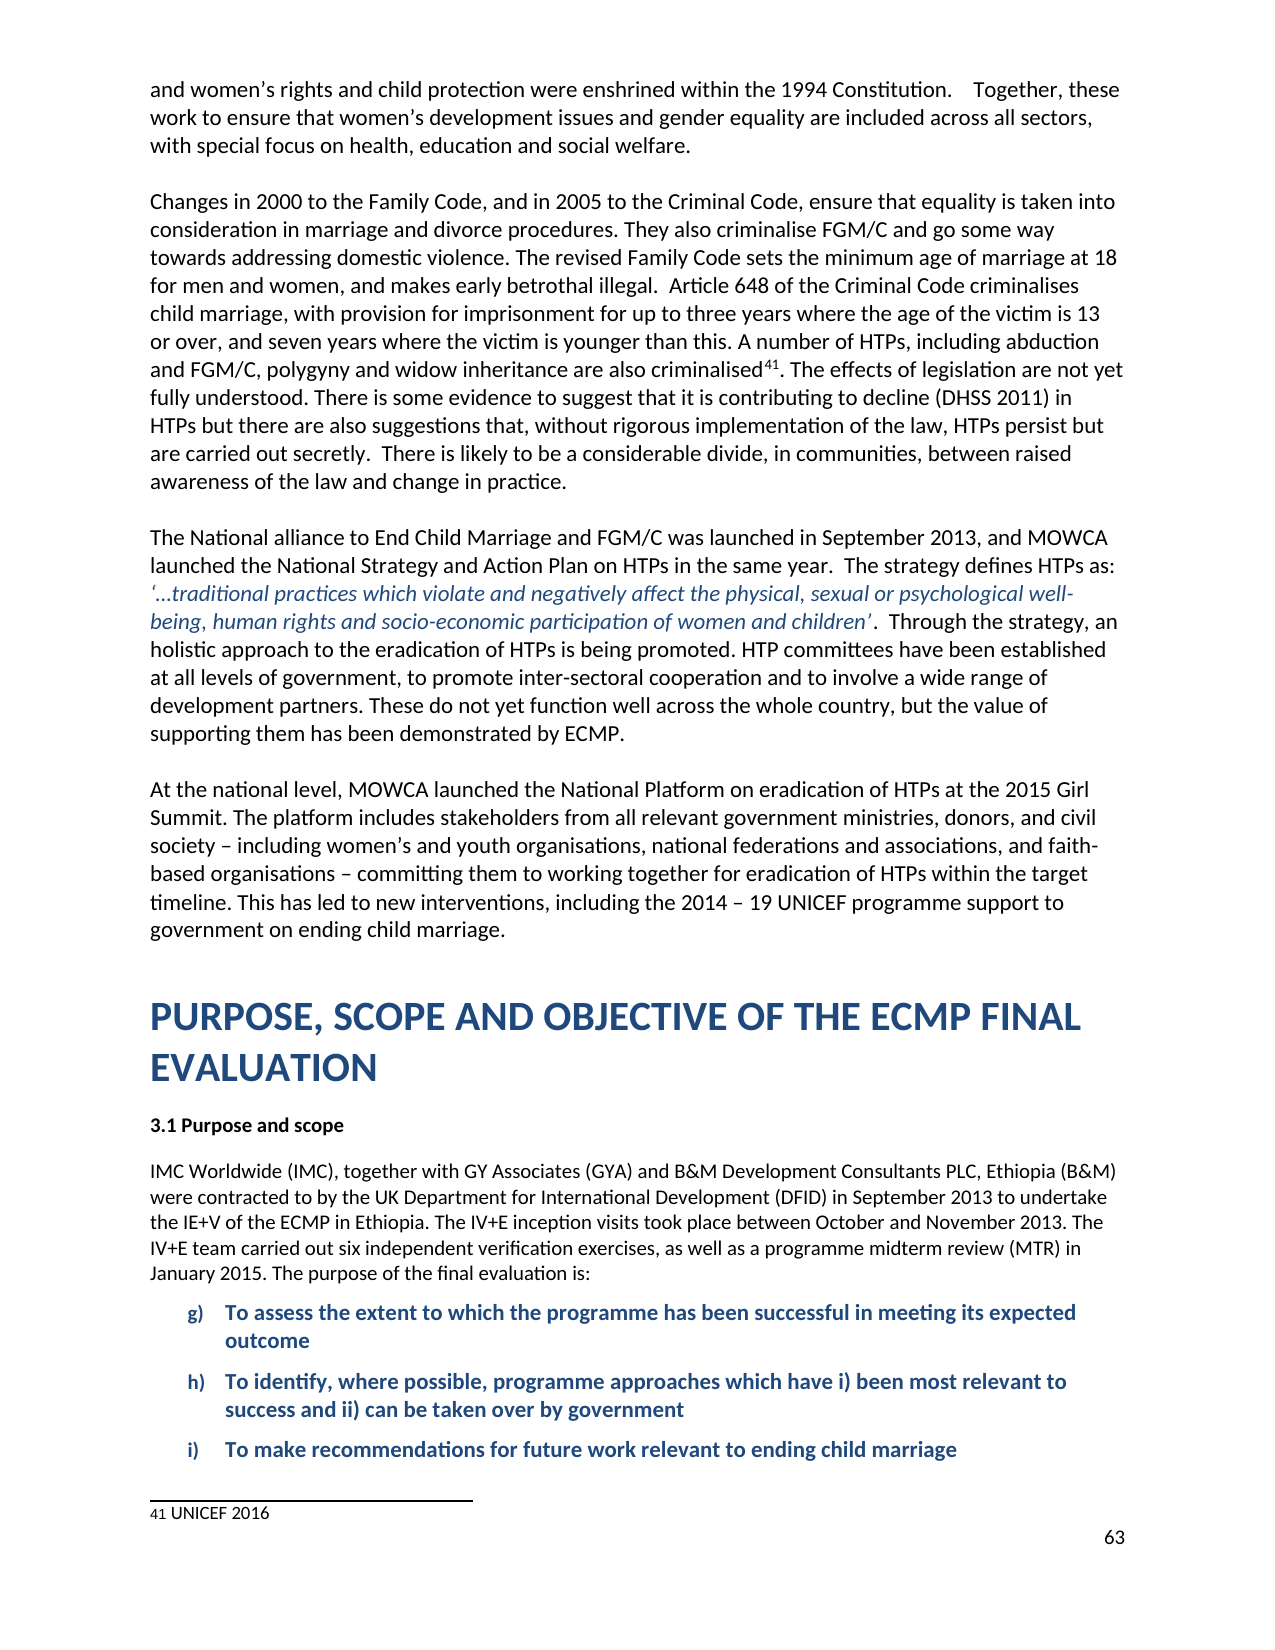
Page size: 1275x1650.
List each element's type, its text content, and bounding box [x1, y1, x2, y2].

list To make recommendations for future work relevant to ending child marriage [187, 1435, 1125, 1463]
text 3.1 Purpose and scope [150, 1112, 1125, 1138]
text and women’s rights and child protection were enshrined within the 1994 Constitution. Together, these work to ensure that women’s development issues and gender equality are included across all sectors, with special focus on health, education and social welfare. [150, 75, 1125, 159]
text PURPOSE, SCOPE AND OBJECTIVE OF THE ECMP FINAL EVALUATION [150, 990, 1125, 1092]
list To identify, where possible, programme approaches which have i) been most relevant to success and ii) can be taken over by government [187, 1367, 1125, 1423]
text IMC Worldwide (IMC), together with GY Associates (GYA) and B&M Development Consultants PLC, Ethiopia (B&M) were contracted to by the UK Department for International Development (DFID) in September 2013 to undertake the IE+V of the ECMP in Ethiopia. The IV+E inception visits took place between October and November 2013. The IV+E team carried out six independent verification exercises, as well as a programme midterm review (MTR) in January 2015. The purpose of the final evaluation is: [150, 1159, 1125, 1286]
text Changes in 2000 to the Family Code, and in 2005 to the Criminal Code, ensure that equality is taken into consideration in marriage and divorce procedures. They also criminalise FGM/C and go some way towards addressing domestic violence. The revised Family Code sets the minimum age of marriage at 18 for men and women, and makes early betrothal illegal. Article 648 of the Criminal Code criminalises child marriage, with provision for imprisonment for up to three years where the age of the victim is 13 or over, and seven years where the victim is younger than this. A number of HTPs, including abduction and FGM/C, polygyny and widow inheritance are also criminalised. The effects of legislation are not yet fully understood. There is some evidence to suggest that it is contributing to decline (DHSS 2011) in HTPs but there are also suggestions that, without rigorous implementation of the law, HTPs persist but are carried out secretly. There is likely to be a considerable divide, in communities, between raised awareness of the law and change in practice. [150, 187, 1125, 495]
text The National alliance to End Child Marriage and FGM/C was launched in September 2013, and MOWCA launched the National Strategy and Action Plan on HTPs in the same year. The strategy defines HTPs as: ‘…traditional practices which violate and negatively affect the physical, sexual or psychological well-being, human rights and socio-economic participation of women and children’. Through the strategy, an holistic approach to the eradication of HTPs is being promoted. HTP committees have been established at all levels of government, to promote inter-sectoral cooperation and to involve a wide range of development partners. These do not yet function well across the whole country, but the value of supporting them has been demonstrated by ECMP. [150, 523, 1125, 747]
text UNICEF 2016 [150, 1501, 1125, 1524]
list To assess the extent to which the programme has been successful in meeting its expected outcome [187, 1298, 1125, 1354]
text At the national level, MOWCA launched the National Platform on eradication of HTPs at the 2015 Girl Summit. The platform includes stakeholders from all relevant government ministries, donors, and civil society – including women’s and youth organisations, national federations and associations, and faith-based organisations – committing them to working together for eradication of HTPs within the target timeline. This has led to new interventions, including the 2014 – 19 UNICEF programme support to government on ending child marriage. [150, 776, 1125, 944]
